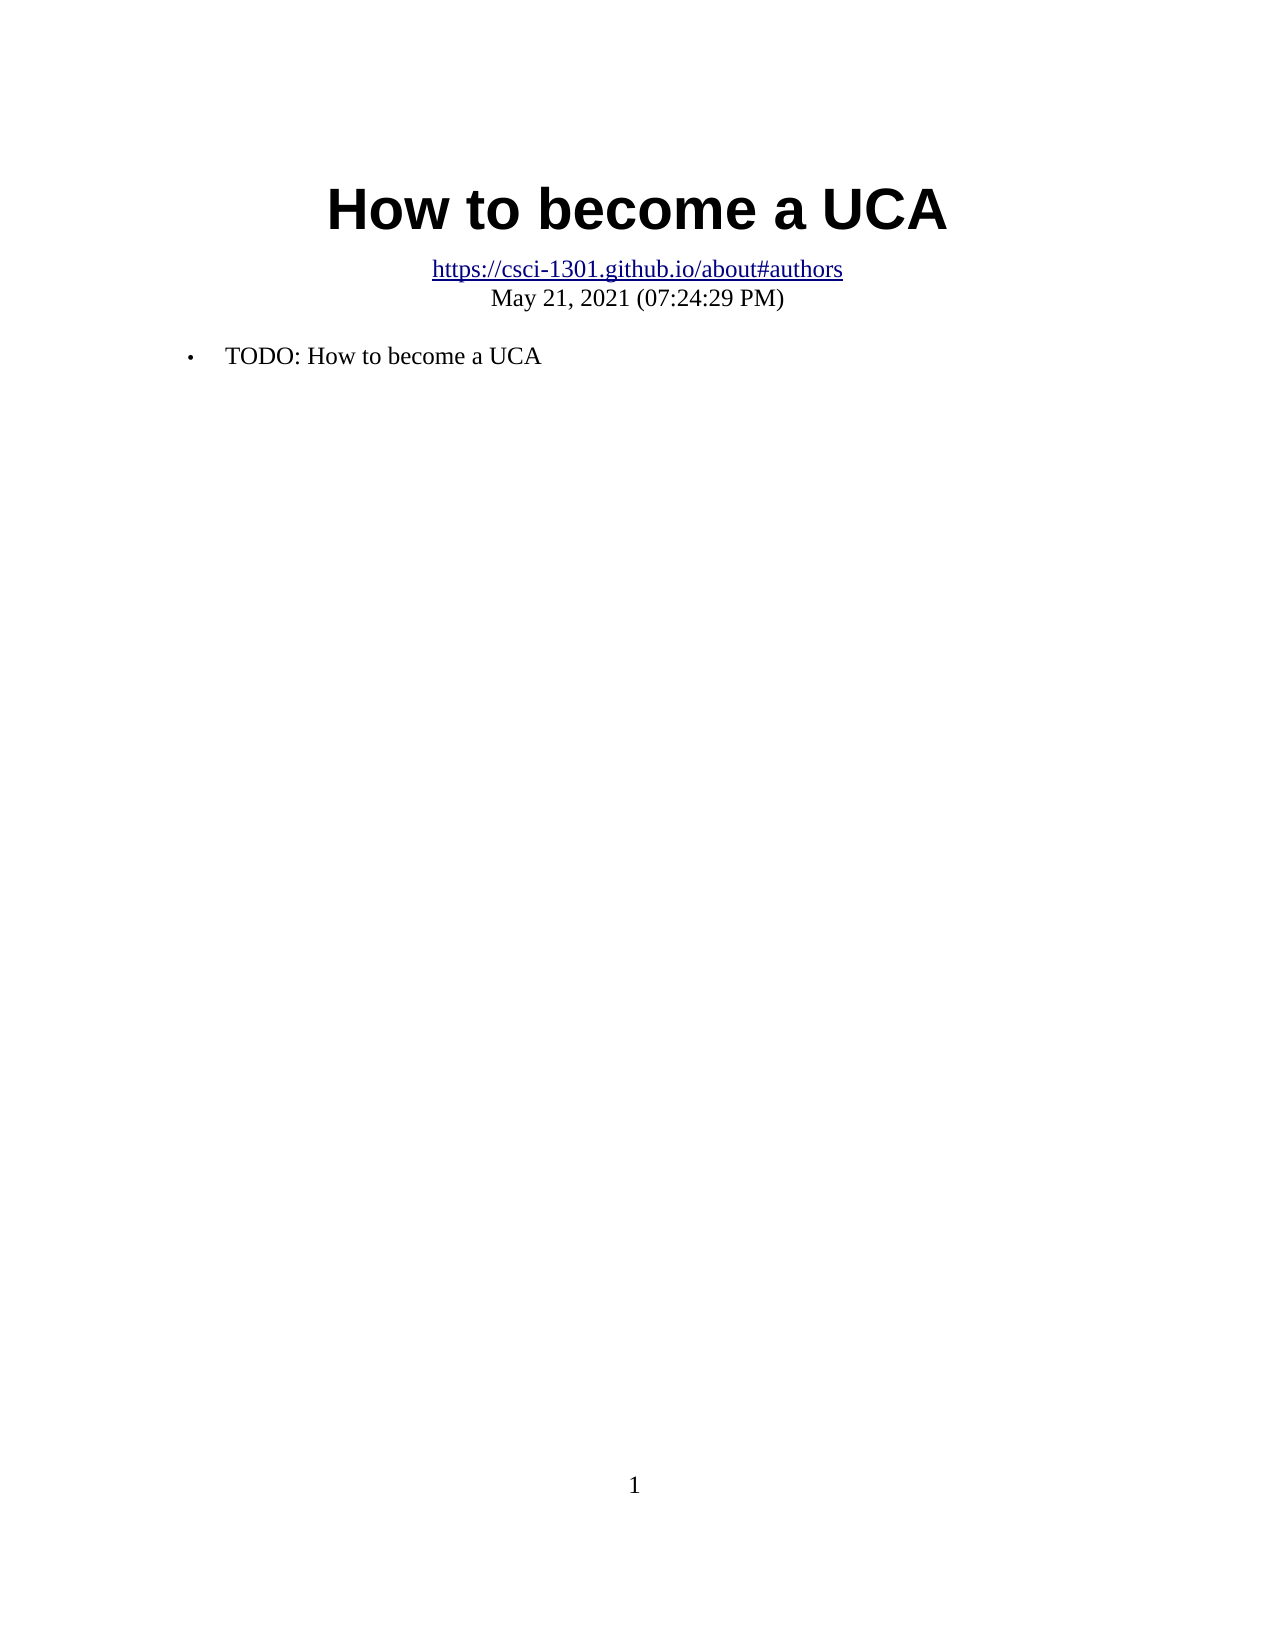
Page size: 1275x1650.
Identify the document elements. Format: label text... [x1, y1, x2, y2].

text May 21, 2021 (07:24:29 PM) [150, 283, 1125, 312]
title How to become a UCA [150, 175, 1125, 242]
list TODO: How to become a UCA [187, 341, 1125, 369]
text https://csci-1301.github.io/about#authors [150, 254, 1125, 283]
